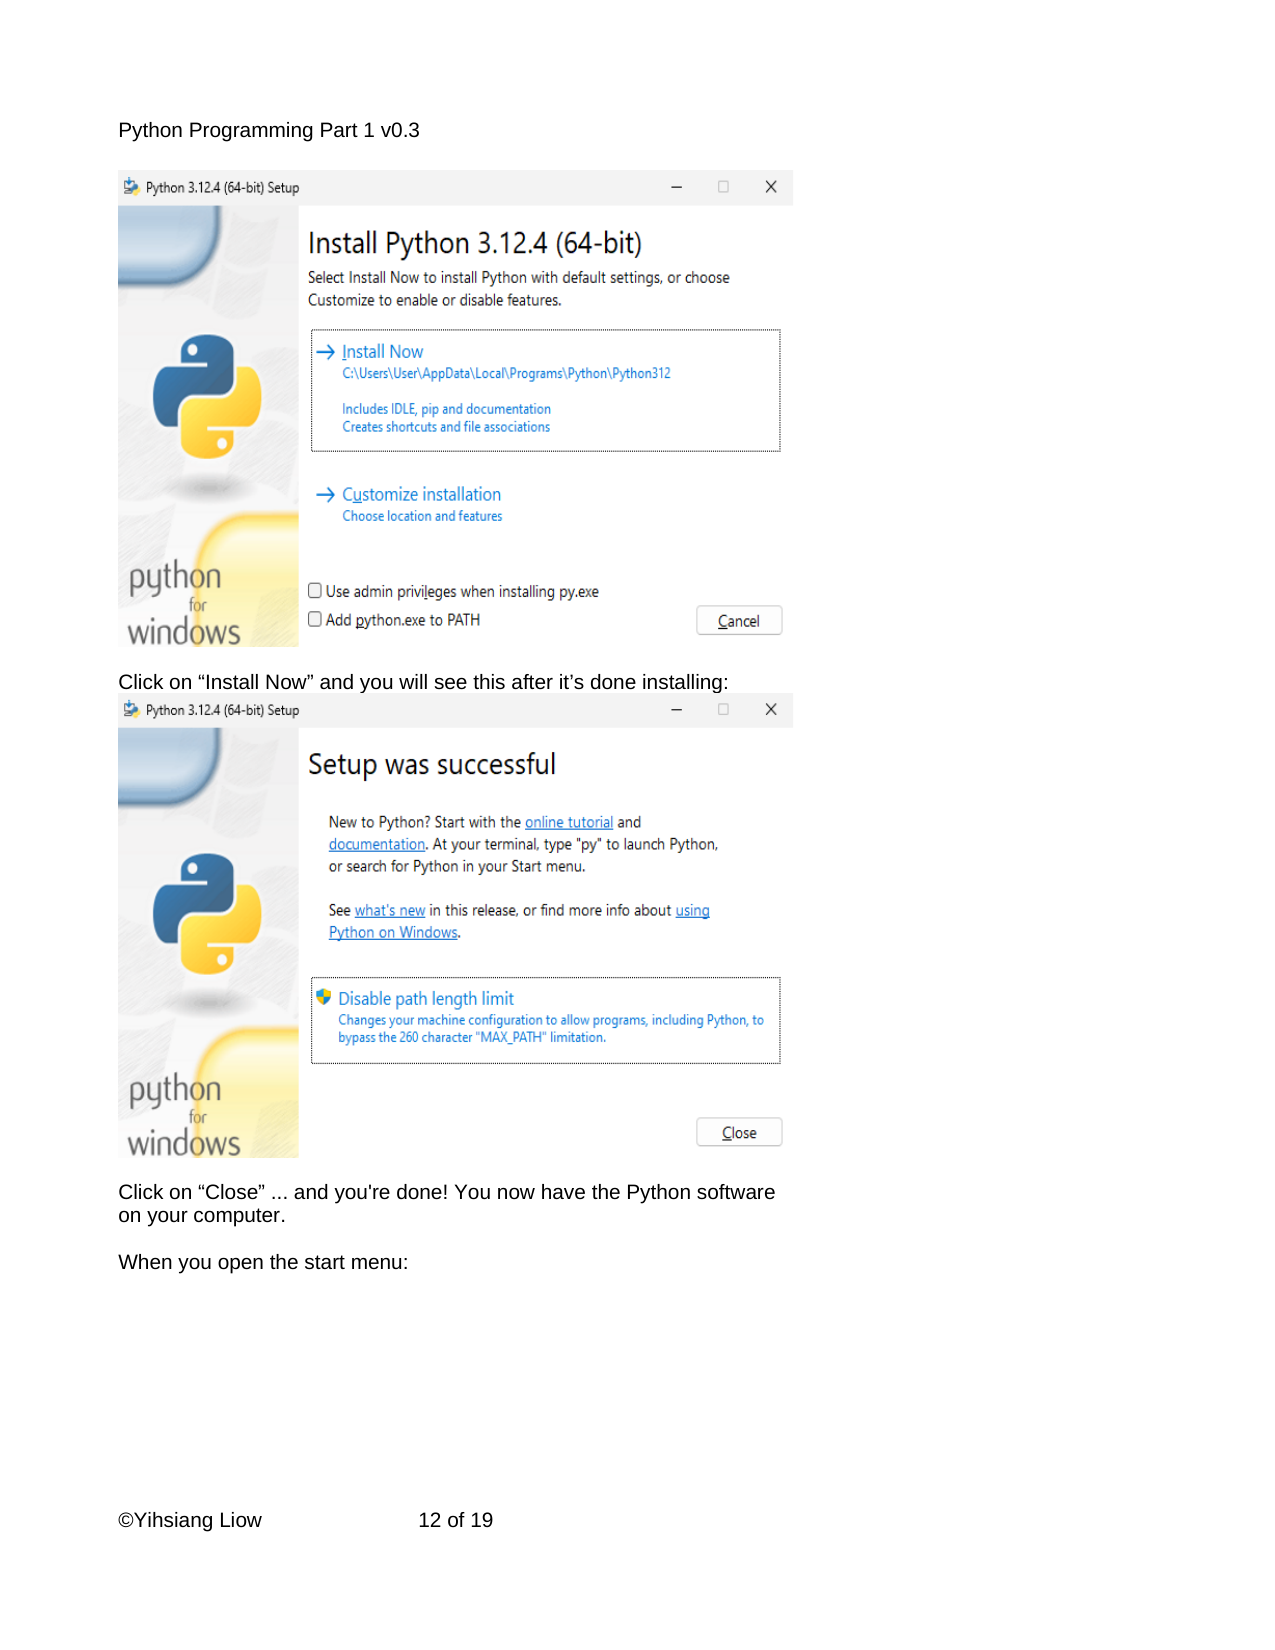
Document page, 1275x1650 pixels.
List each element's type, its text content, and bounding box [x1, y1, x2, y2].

text When you open the start menu: [118, 1251, 793, 1274]
text Click on “Close” ... and you're done! You now have the Python software on your computer. [118, 1181, 793, 1227]
picture [118, 693, 794, 1158]
text Click on “Install Now” and you will see this after it’s done installing: [118, 670, 793, 693]
picture [118, 170, 794, 647]
